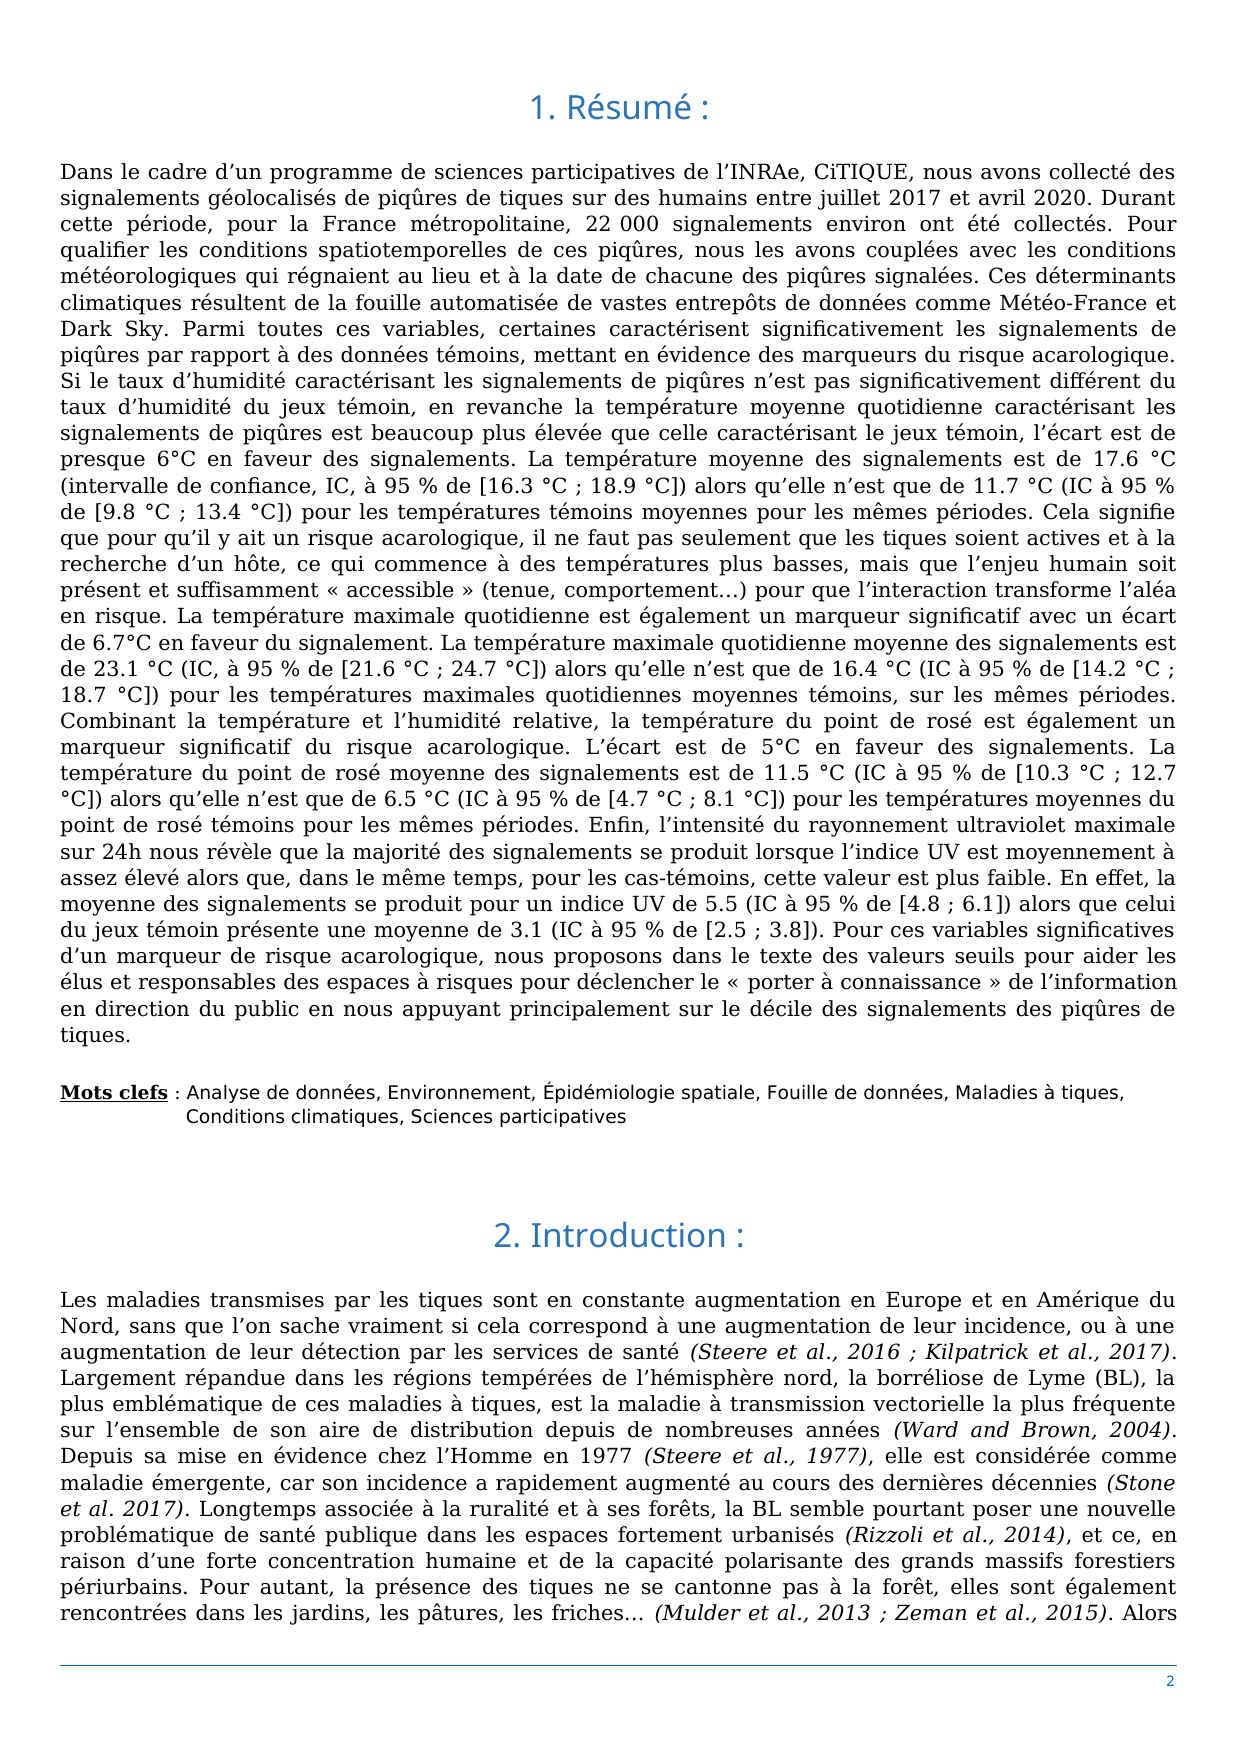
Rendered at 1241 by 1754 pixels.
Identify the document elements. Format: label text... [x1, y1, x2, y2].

text Mots clefs : Analyse de données, Environnement, Épidémiologie spatiale, Fouille de données, Maladies à tiques, Conditions climatiques, Sciences participatives [60, 1082, 1177, 1127]
text Les maladies transmises par les tiques sont en constante augmentation en Europe et en Amérique du Nord, sans que l’on sache vraiment si cela correspond à une augmentation de leur incidence, ou à une augmentation de leur détection par les services de santé (Steere et al., 2016 ; Kilpatrick et al., 2017). Largement répandue dans les régions tempérées de l’hémisphère nord, la borréliose de Lyme (BL), la plus emblématique de ces maladies à tiques, est la maladie à transmission vectorielle la plus fréquente sur l’ensemble de son aire de distribution depuis de nombreuses années (Ward and Brown, 2004). Depuis sa mise en évidence chez l’Homme en 1977 (Steere et al., 1977), elle est considérée comme maladie émergente, car son incidence a rapidement augmenté au cours des dernières décennies (Stone et al. 2017). Longtemps associée à la ruralité et à ses forêts, la BL semble pourtant poser une nouvelle problématique de santé publique dans les espaces fortement urbanisés (Rizzoli et al., 2014), et ce, en raison d’une forte concentration humaine et de la capacité polarisante des grands massifs forestiers périurbains. Pour autant, la présence des tiques ne se cantonne pas à la forêt, elles sont également rencontrées dans les jardins, les pâtures, les friches… (Mulder et al., 2013 ; Zeman et al., 2015). Alors [60, 1288, 1177, 1626]
subtitle Résumé : [60, 84, 1177, 129]
subtitle Introduction : [60, 1212, 1177, 1257]
text Dans le cadre d’un programme de sciences participatives de l’INRAe, CiTIQUE, nous avons collecté des signalements géolocalisés de piqûres de tiques sur des humains entre juillet 2017 et avril 2020. Durant cette période, pour la France métropolitaine, 22 000 signalements environ ont été collectés. Pour qualifier les conditions spatiotemporelles de ces piqûres, nous les avons couplées avec les conditions météorologiques qui régnaient au lieu et à la date de chacune des piqûres signalées. Ces déterminants climatiques résultent de la fouille automatisée de vastes entrepôts de données comme Météo-France et Dark Sky. Parmi toutes ces variables, certaines caractérisent significativement les signalements de piqûres par rapport à des données témoins, mettant en évidence des marqueurs du risque acarologique. Si le taux d’humidité caractérisant les signalements de piqûres n’est pas significativement différent du taux d’humidité du jeux témoin, en revanche la température moyenne quotidienne caractérisant les signalements de piqûres est beaucoup plus élevée que celle caractérisant le jeux témoin, l’écart est de presque 6°C en faveur des signalements. La température moyenne des signalements est de 17.6 °C (intervalle de confiance, IC, à 95 % de [16.3 °C ; 18.9 °C]) alors qu’elle n’est que de 11.7 °C (IC à 95 % de [9.8 °C ; 13.4 °C]) pour les températures témoins moyennes pour les mêmes périodes. Cela signifie que pour qu’il y ait un risque acarologique, il ne faut pas seulement que les tiques soient actives et à la recherche d’un hôte, ce qui commence à des températures plus basses, mais que l’enjeu humain soit présent et suffisamment « accessible » (tenue, comportement…) pour que l’interaction transforme l’aléa en risque. La température maximale quotidienne est également un marqueur significatif avec un écart de 6.7°C en faveur du signalement. La température maximale quotidienne moyenne des signalements est de 23.1 °C (IC, à 95 % de [21.6 °C ; 24.7 °C]) alors qu’elle n’est que de 16.4 °C (IC à 95 % de [14.2 °C ; 18.7 °C]) pour les températures maximales quotidiennes moyennes témoins, sur les mêmes périodes. Combinant la température et l’humidité relative, la température du point de rosé est également un marqueur significatif du risque acarologique. L’écart est de 5°C en faveur des signalements. La température du point de rosé moyenne des signalements est de 11.5 °C (IC à 95 % de [10.3 °C ; 12.7 °C]) alors qu’elle n’est que de 6.5 °C (IC à 95 % de [4.7 °C ; 8.1 °C]) pour les températures moyennes du point de rosé témoins pour les mêmes périodes. Enfin, l’intensité du rayonnement ultraviolet maximale sur 24h nous révèle que la majorité des signalements se produit lorsque l’indice UV est moyennement à assez élevé alors que, dans le même temps, pour les cas-témoins, cette valeur est plus faible. En effet, la moyenne des signalements se produit pour un indice UV de 5.5 (IC à 95 % de [4.8 ; 6.1]) alors que celui du jeux témoin présente une moyenne de 3.1 (IC à 95 % de [2.5 ; 3.8]). Pour ces variables significatives d’un marqueur de risque acarologique, nous proposons dans le texte des valeurs seuils pour aider les élus et responsables des espaces à risques pour déclencher le « porter à connaissance » de l’information en direction du public en nous appuyant principalement sur le décile des signalements des piqûres de tiques. [60, 160, 1177, 1047]
